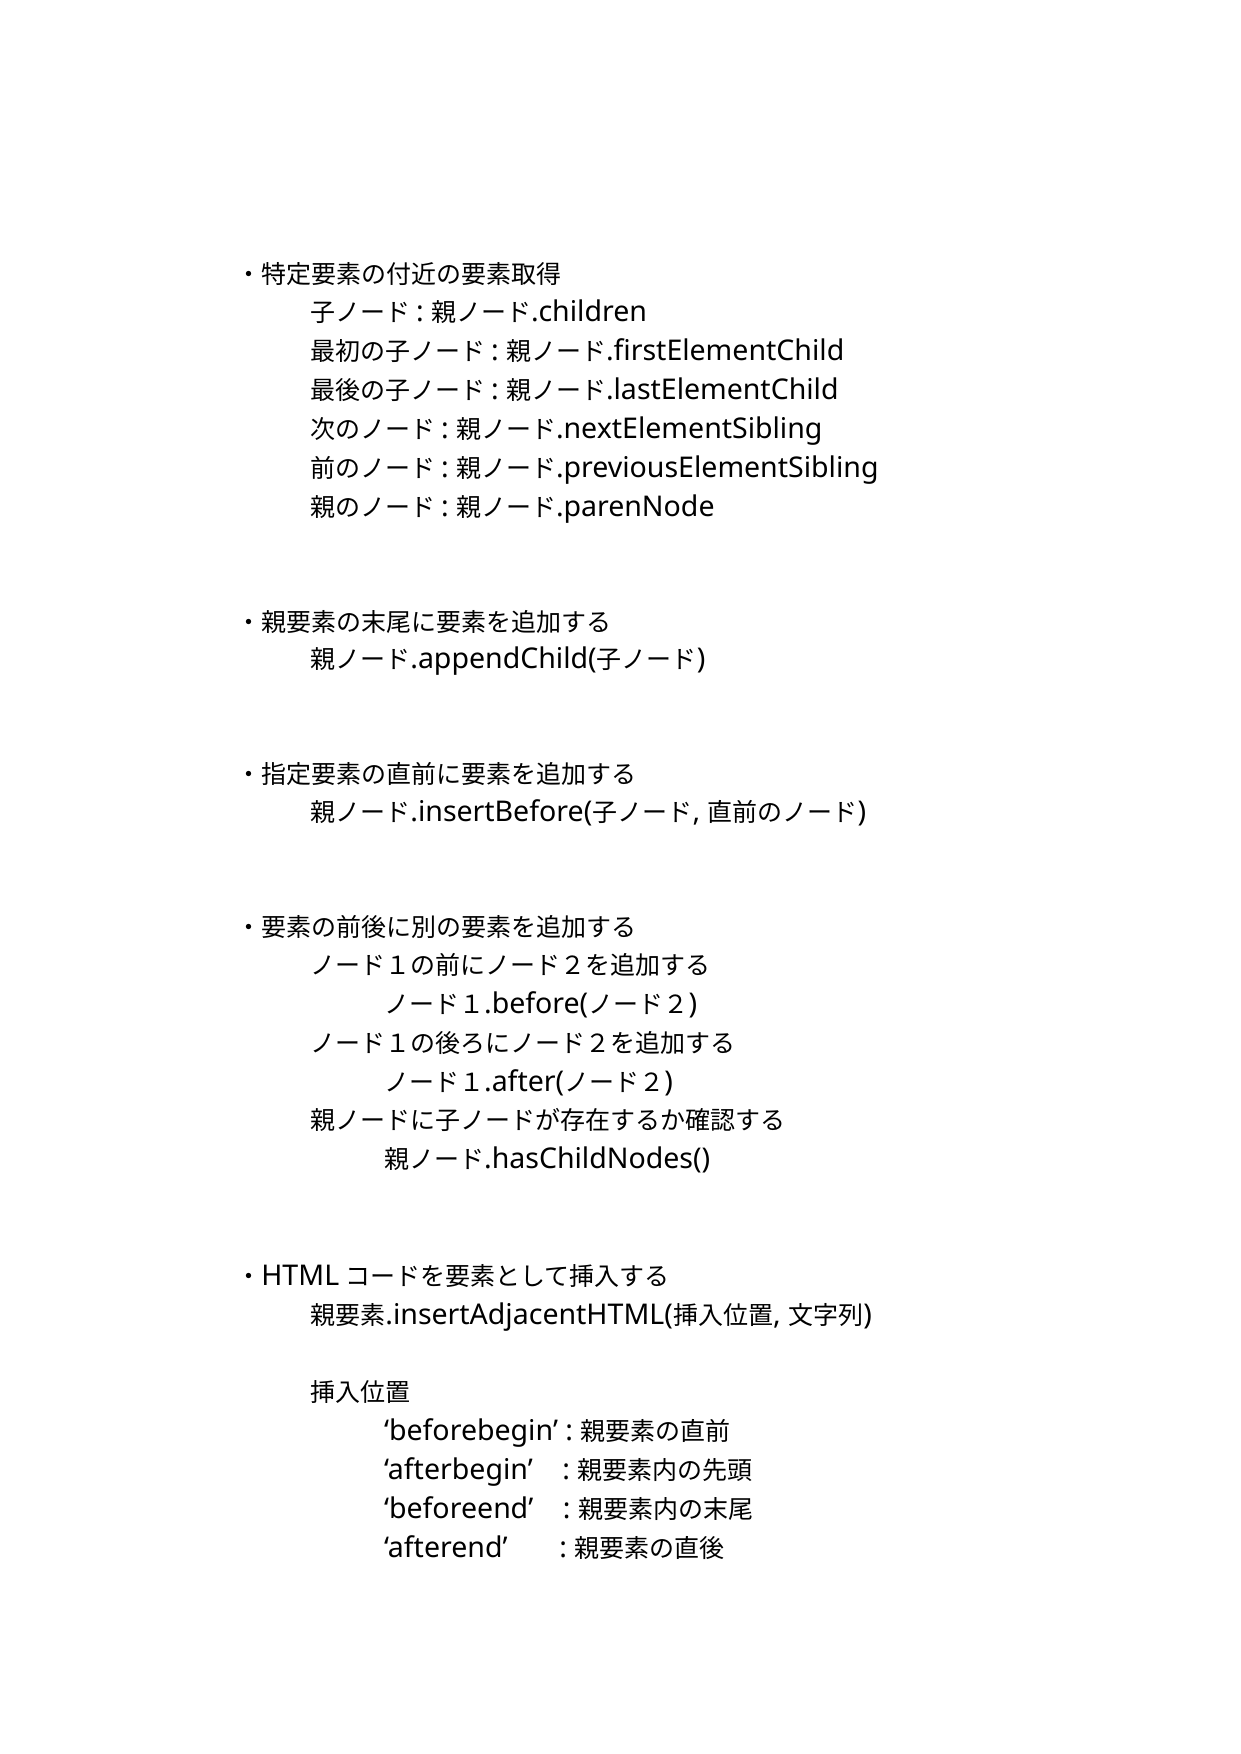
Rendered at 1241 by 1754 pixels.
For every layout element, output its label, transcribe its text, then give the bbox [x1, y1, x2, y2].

text 親ノード.insertBefore(子ノード, 直前のノード) [236, 791, 1063, 830]
text 子ノード : 親ノード.children [236, 291, 1063, 330]
text 親のノード : 親ノード.parenNode [236, 485, 1063, 524]
text 前のノード : 親ノード.previousElementSibling [236, 447, 1063, 485]
text ‘afterbegin’ : 親要素内の先頭 [236, 1449, 1063, 1488]
text 最初の子ノード : 親ノード.firstElementChild [236, 330, 1063, 369]
text ノード１の前にノード２を追加する [236, 944, 1063, 983]
text ‘afterend’ : 親要素の直後 [236, 1527, 1063, 1566]
text ・HTMLコードを要素として挿入する [236, 1255, 1063, 1293]
text 親ノード.appendChild(子ノード) [236, 638, 1063, 677]
text 親要素.insertAdjacentHTML(挿入位置, 文字列) [236, 1293, 1063, 1332]
text 親ノード.hasChildNodes() [236, 1138, 1063, 1177]
text 挿入位置 [236, 1371, 1063, 1410]
text 最後の子ノード : 親ノード.lastElementChild [236, 369, 1063, 408]
text ・指定要素の直前に要素を追加する [236, 755, 1063, 791]
text ‘beforeend’ : 親要素内の末尾 [236, 1488, 1063, 1527]
text ・特定要素の付近の要素取得 [236, 255, 1063, 291]
text 次のノード : 親ノード.nextElementSibling [236, 408, 1063, 447]
text ノード１.after(ノード２) [236, 1060, 1063, 1099]
text ノード１.before(ノード２) [236, 983, 1063, 1022]
text ノード１の後ろにノード２を追加する [236, 1022, 1063, 1060]
text ・親要素の末尾に要素を追加する [236, 602, 1063, 638]
text ・要素の前後に別の要素を追加する [236, 908, 1063, 944]
text ‘beforebegin’ : 親要素の直前 [236, 1410, 1063, 1449]
text 親ノードに子ノードが存在するか確認する [236, 1099, 1063, 1138]
